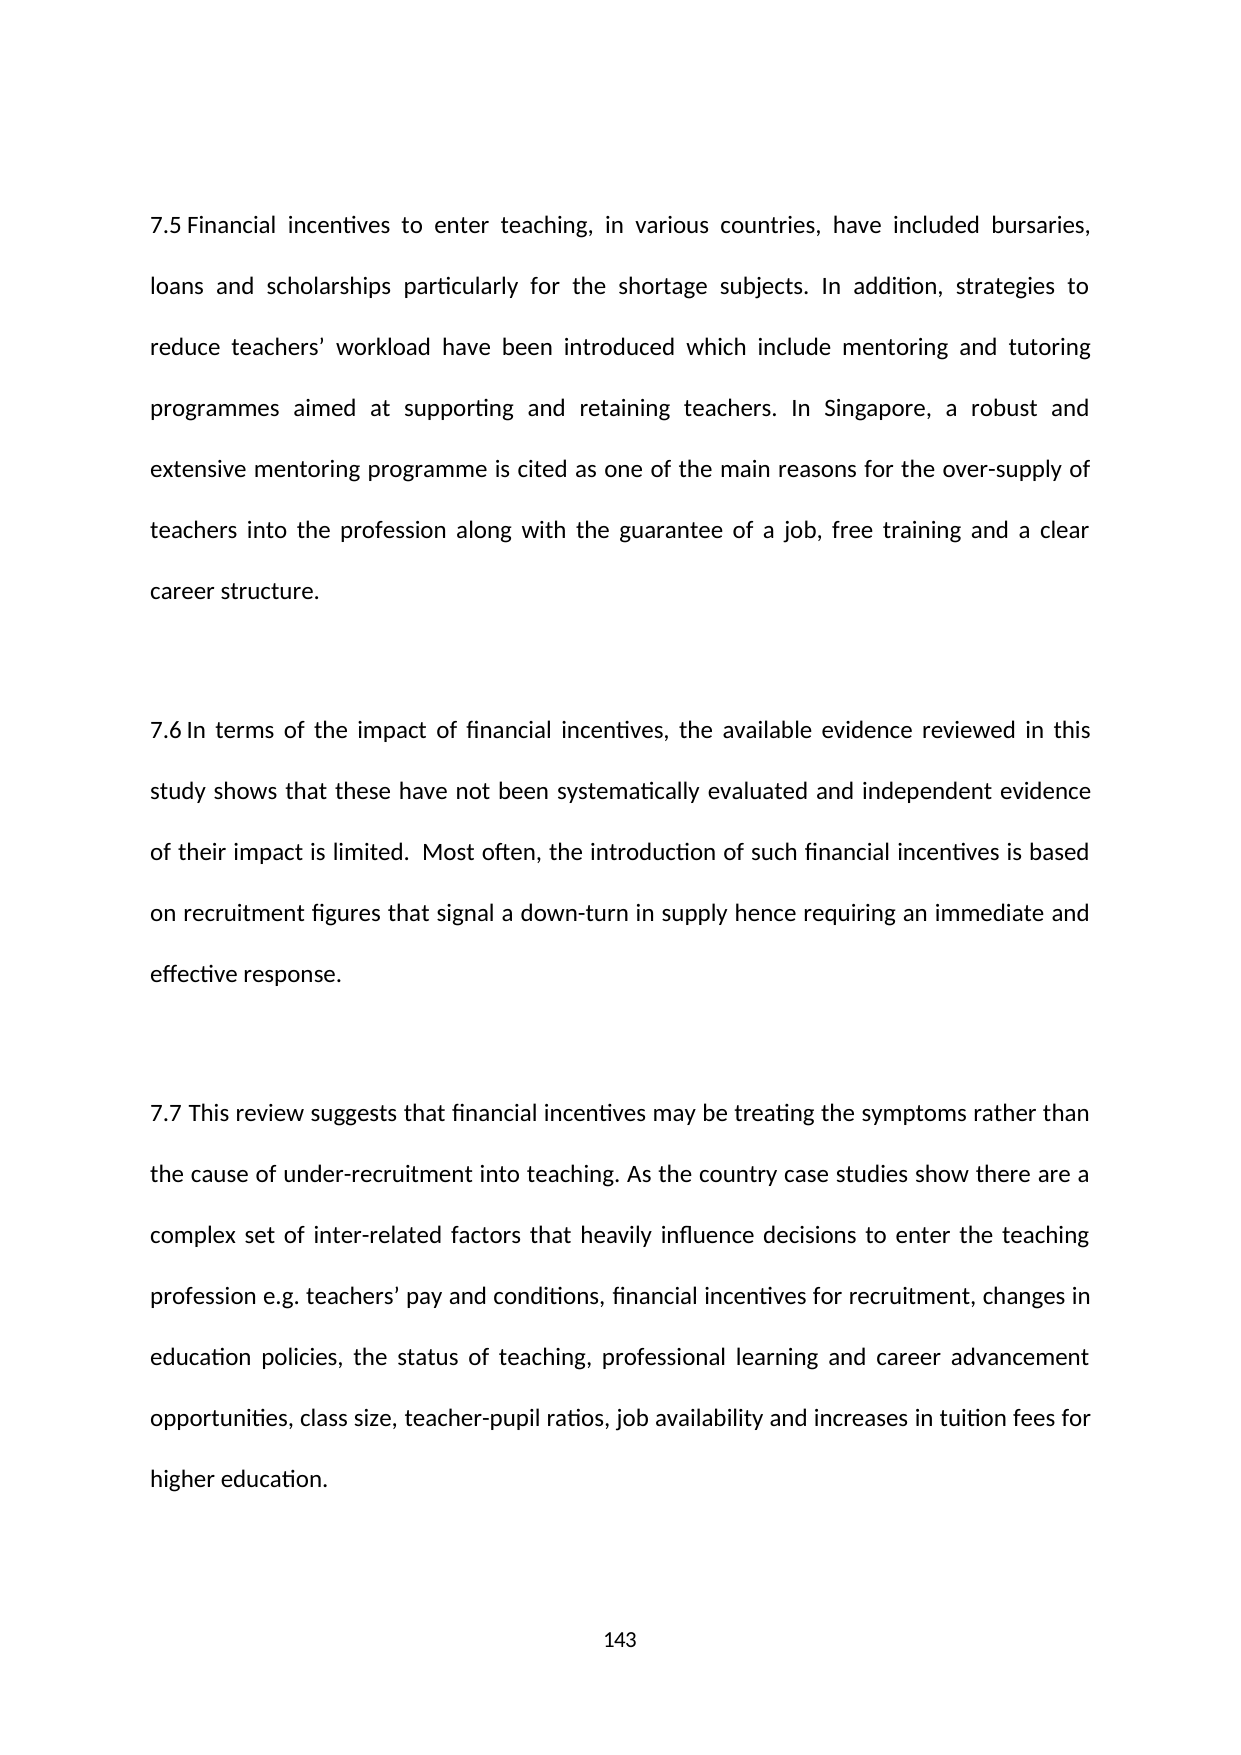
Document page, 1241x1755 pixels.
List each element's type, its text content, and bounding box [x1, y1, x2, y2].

list In terms of the impact of financial incentives, the available evidence reviewed in this study shows that these have not been systematically evaluated and independent evidence of their impact is limited. Most often, the introduction of such financial incentives is based on recruitment figures that signal a down-turn in supply hence requiring an immediate and effective response. [150, 714, 1091, 989]
list This review suggests that financial incentives may be treating the symptoms rather than the cause of under-recruitment into teaching. As the country case studies show there are a complex set of inter-related factors that heavily influence decisions to enter the teaching profession e.g. teachers’ pay and conditions, financial incentives for recruitment, changes in education policies, the status of teaching, professional learning and career advancement opportunities, class size, teacher-pupil ratios, job availability and increases in tuition fees for higher education. [150, 1097, 1091, 1494]
list Financial incentives to enter teaching, in various countries, have included bursaries, loans and scholarships particularly for the shortage subjects. In addition, strategies to reduce teachers’ workload have been introduced which include mentoring and tutoring programmes aimed at supporting and retaining teachers. In Singapore, a robust and extensive mentoring programme is cited as one of the main reasons for the over-supply of teachers into the profession along with the guarantee of a job, free training and a clear career structure. [150, 209, 1091, 606]
